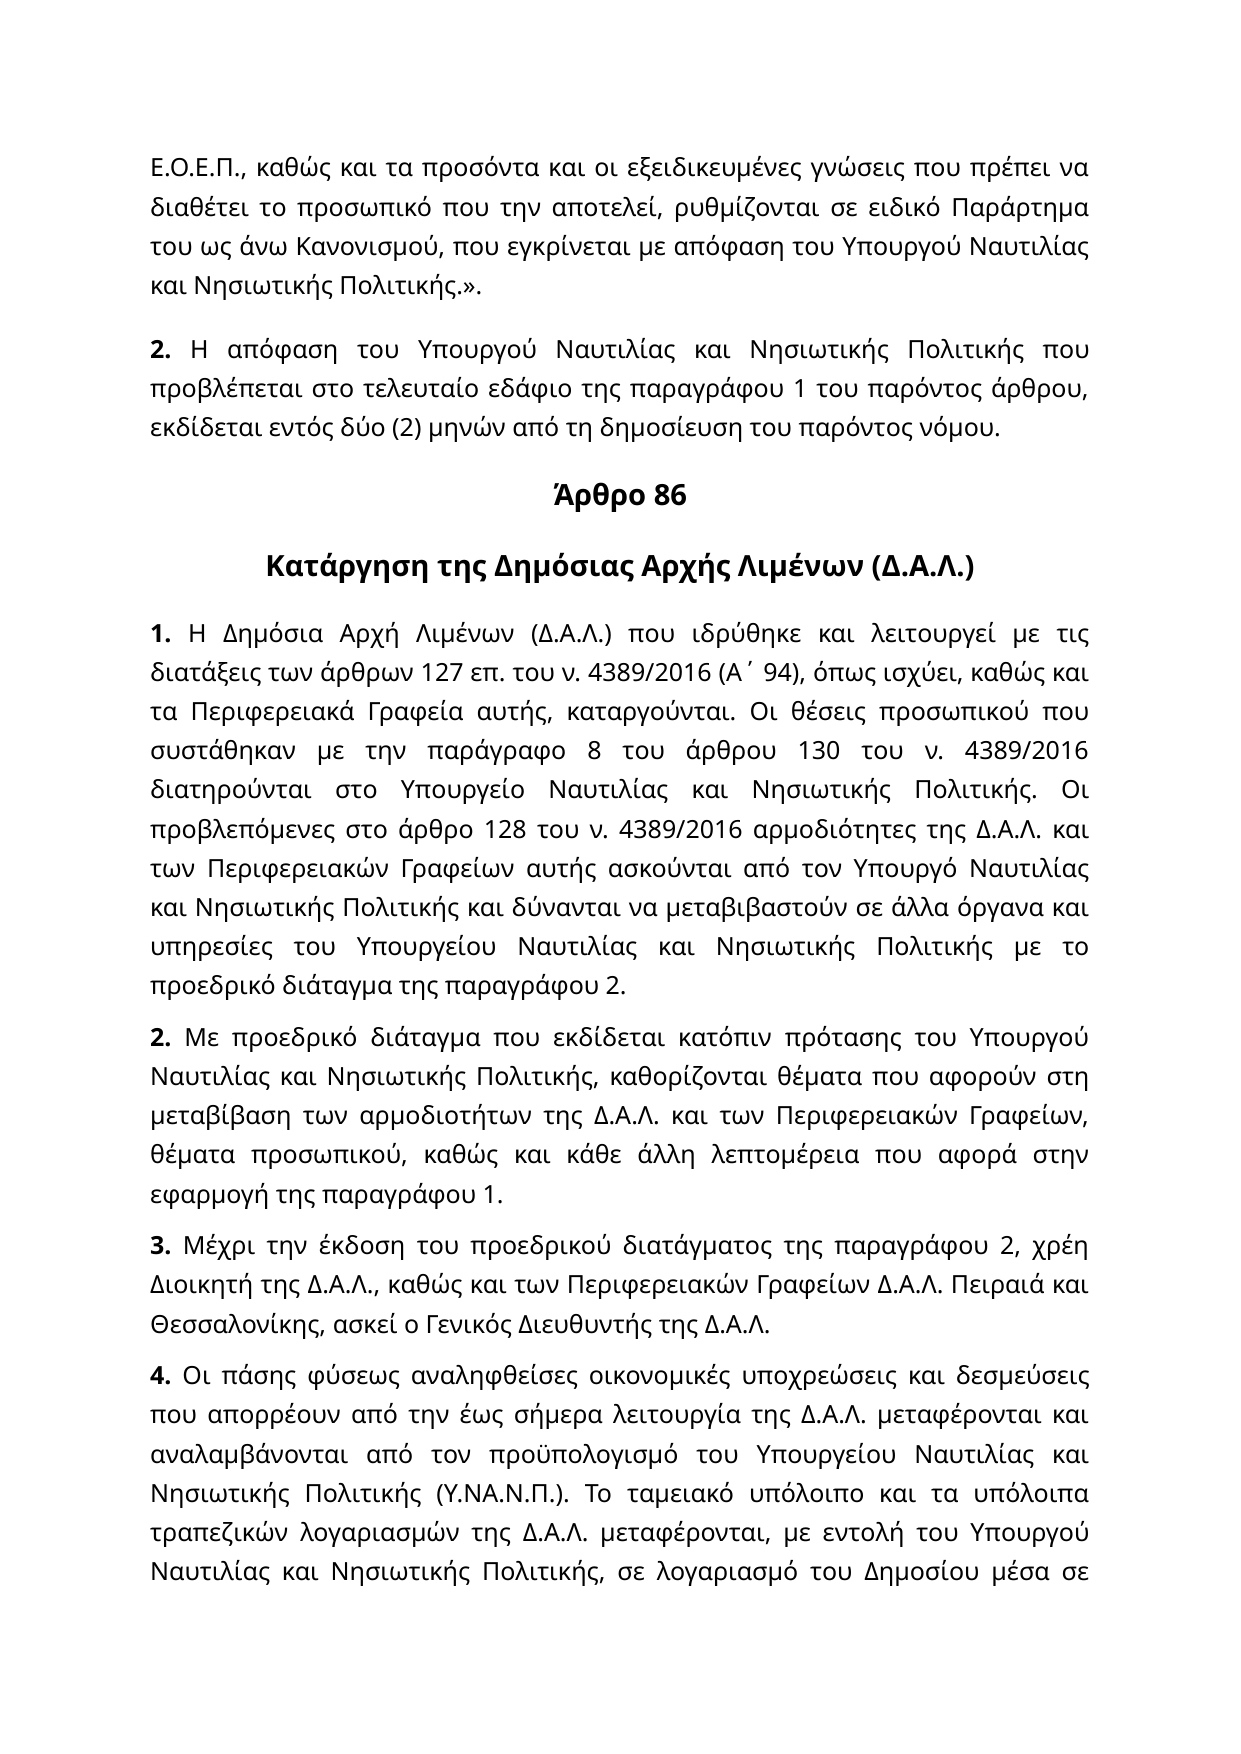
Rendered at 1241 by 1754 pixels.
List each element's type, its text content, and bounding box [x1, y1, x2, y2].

text 2. Η απόφαση του Υπουργού Ναυτιλίας και Νησιωτικής Πολιτικής που προβλέπεται στο τελευταίο εδάφιο της παραγράφου 1 του παρόντος άρθρου, εκδίδεται εντός δύο (2) μηνών από τη δημοσίευση του παρόντος νόμου. [150, 332, 1090, 444]
text 3. Μέχρι την έκδοση του προεδρικού διατάγματος της παραγράφου 2, χρέη Διοικητή της Δ.Α.Λ., καθώς και των Περιφερειακών Γραφείων Δ.Α.Λ. Πειραιά και Θεσσαλονίκης, ασκεί ο Γενικός Διευθυντής της Δ.Α.Λ. [150, 1228, 1090, 1340]
text 4. Οι πάσης φύσεως αναληφθείσες οικονομικές υποχρεώσεις και δεσμεύσεις που απορρέουν από την έως σήμερα λειτουργία της Δ.Α.Λ. μεταφέρονται και αναλαμβάνονται από τον προϋπολογισμό του Υπουργείου Ναυτιλίας και Νησιωτικής Πολιτικής (Υ.ΝΑ.Ν.Π.). Το ταμειακό υπόλοιπο και τα υπόλοιπα τραπεζικών λογαριασμών της Δ.Α.Λ. μεταφέρονται, με εντολή του Υπουργού Ναυτιλίας και Νησιωτικής Πολιτικής, σε λογαριασμό του Δημοσίου μέσα σε [150, 1358, 1090, 1588]
text 2. Με προεδρικό διάταγμα που εκδίδεται κατόπιν πρότασης του Υπουργού Ναυτιλίας και Νησιωτικής Πολιτικής, καθορίζονται θέματα που αφορούν στη μεταβίβαση των αρμοδιοτήτων της Δ.Α.Λ. και των Περιφερειακών Γραφείων, θέματα προσωπικού, καθώς και κάθε άλλη λεπτομέρεια που αφορά στην εφαρμογή της παραγράφου 1. [150, 1019, 1090, 1210]
subtitle Άρθρο 86 [150, 474, 1090, 514]
text 1. Η Δημόσια Αρχή Λιμένων (Δ.Α.Λ.) που ιδρύθηκε και λειτουργεί με τις διατάξεις των άρθρων 127 επ. του ν. 4389/2016 (Α΄ 94), όπως ισχύει, καθώς και τα Περιφερειακά Γραφεία αυτής, καταργούνται. Οι θέσεις προσωπικού που συστάθηκαν με την παράγραφο 8 του άρθρου 130 του ν. 4389/2016 διατηρούνται στο Υπουργείο Ναυτιλίας και Νησιωτικής Πολιτικής. Οι προβλεπόμενες στο άρθρο 128 του ν. 4389/2016 αρμοδιότητες της Δ.Α.Λ. και των Περιφερειακών Γραφείων αυτής ασκούνται από τον Υπουργό Ναυτιλίας και Νησιωτικής Πολιτικής και δύνανται να μεταβιβαστούν σε άλλα όργανα και υπηρεσίες του Υπουργείου Ναυτιλίας και Νησιωτικής Πολιτικής με το προεδρικό διάταγμα της παραγράφου 2. [150, 615, 1090, 1002]
text Ε.Ο.Ε.Π., καθώς και τα προσόντα και οι εξειδικευμένες γνώσεις που πρέπει να διαθέτει το προσωπικό που την αποτελεί, ρυθμίζονται σε ειδικό Παράρτημα του ως άνω Κανονισμού, που εγκρίνεται με απόφαση του Υπουργού Ναυτιλίας και Νησιωτικής Πολιτικής.». [150, 150, 1090, 302]
subtitle Κατάργηση της Δημόσιας Αρχής Λιμένων (Δ.Α.Λ.) [150, 545, 1090, 584]
